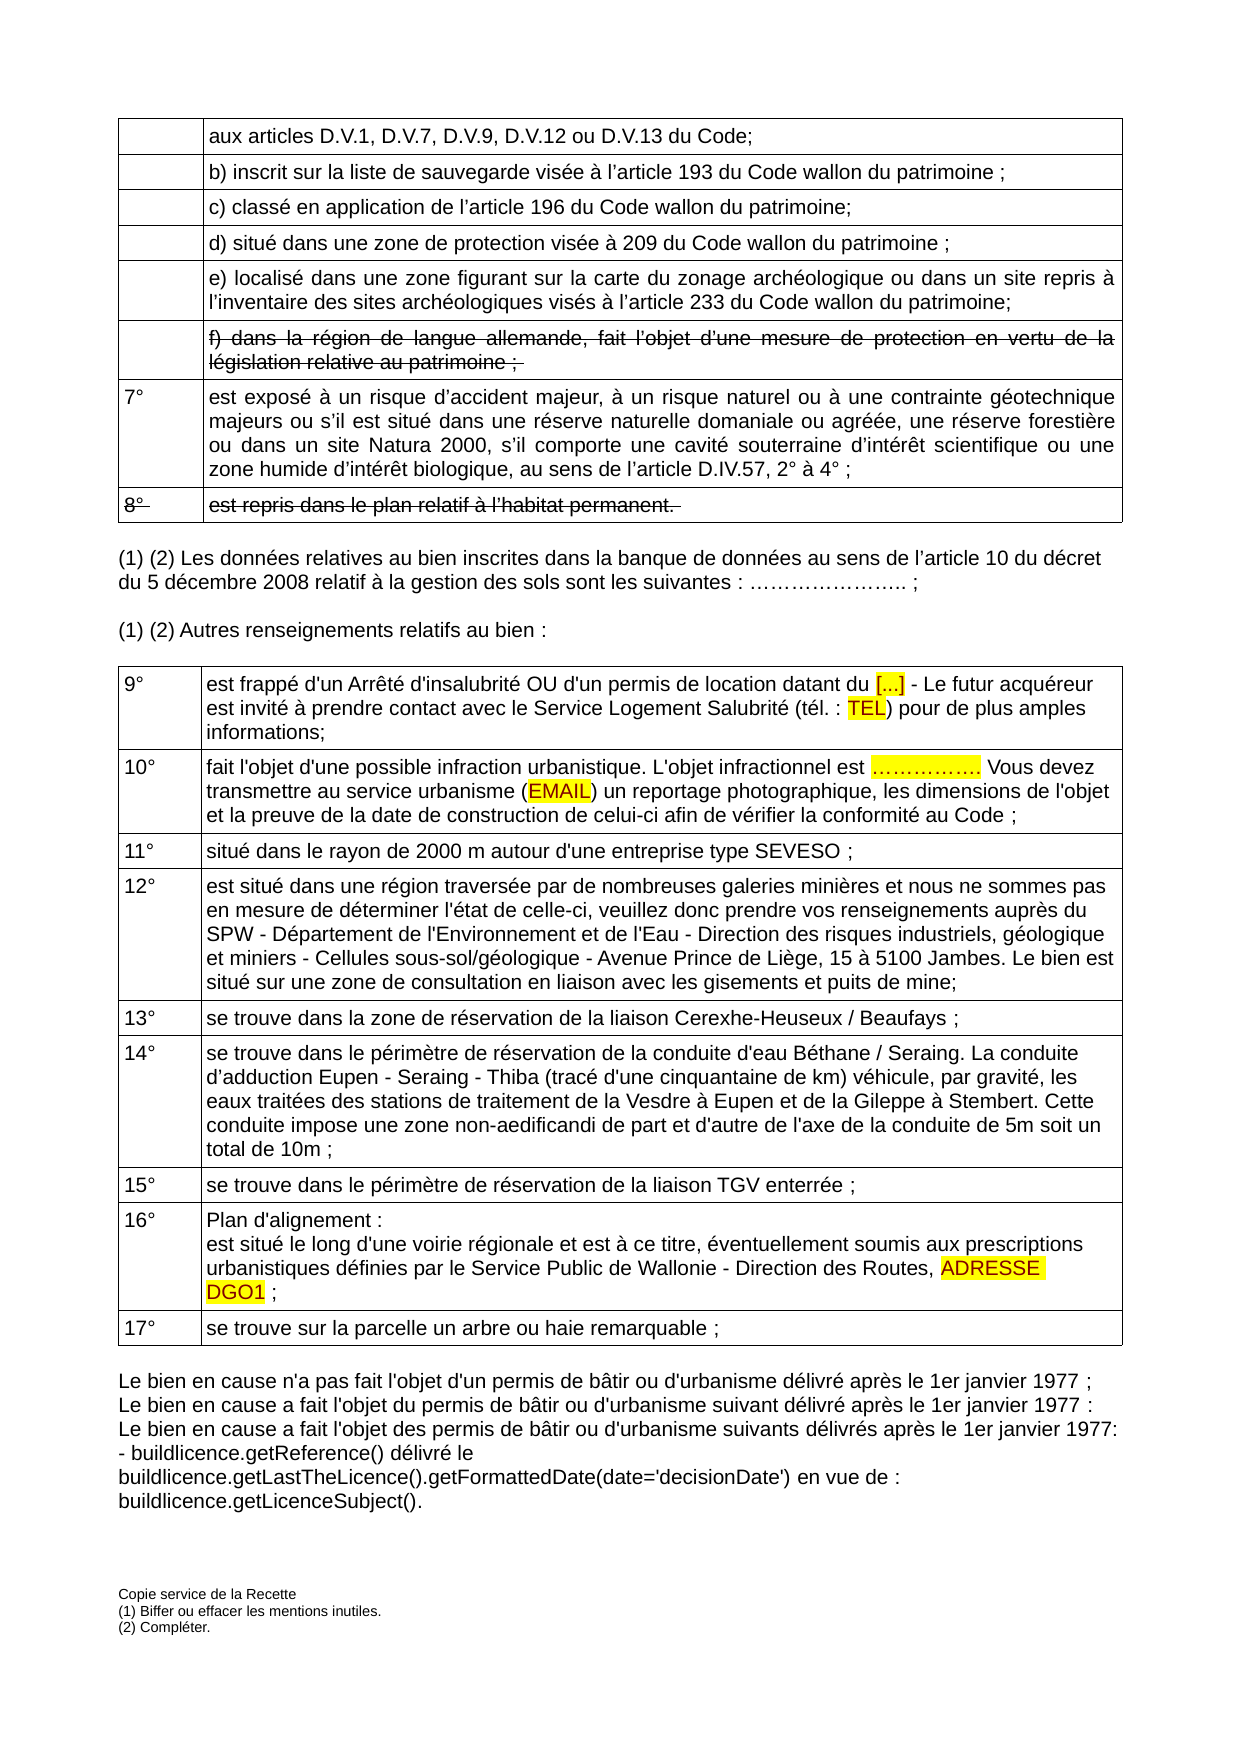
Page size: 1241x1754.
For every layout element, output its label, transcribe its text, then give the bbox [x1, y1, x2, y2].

table_cell 16° [119, 1203, 201, 1309]
table_cell se trouve dans le périmètre de réservation de la liaison TGV enterrée ; [202, 1168, 1122, 1202]
table_cell [119, 226, 203, 260]
table_header est frappé d'un Arrêté d'insalubrité OU d'un permis de location datant du [...] - Le futur acquéreur est invité à prendre contact avec le Service Logement Salubrité (tél. : TEL) pour de plus amples informations; [202, 667, 1122, 749]
table_cell c) classé en application de l’article 196 du Code wallon du patrimoine; [204, 190, 1122, 225]
table_cell [119, 261, 203, 320]
table_cell b) inscrit sur la liste de sauvegarde visée à l’article 193 du Code wallon du patrimoine ; [204, 155, 1122, 189]
table_header 9° [119, 667, 201, 749]
text - buildlicence.getReference() délivré le buildlicence.getLastTheLicence().getFormattedDate(date='decisionDate') en vue de : buildlicence.getLicenceSubject(). [118, 1441, 1122, 1513]
table_cell 11° [119, 834, 201, 868]
table_cell e) localisé dans une zone figurant sur la carte du zonage archéologique ou dans un site repris à l’inventaire des sites archéologiques visés à l’article 233 du Code wallon du patrimoine; [204, 261, 1122, 320]
table_cell 12° [119, 869, 201, 1000]
table_cell 17° [119, 1311, 201, 1345]
table_cell 14° [119, 1036, 201, 1167]
text (1) (2) Autres renseignements relatifs au bien : [118, 618, 1122, 642]
table_cell se trouve dans le périmètre de réservation de la conduite d'eau Béthane / Seraing. La conduite d’adduction Eupen - Seraing - Thiba (tracé d'une cinquantaine de km) véhicule, par gravité, les eaux traitées des stations de traitement de la Vesdre à Eupen et de la Gileppe à Stembert. Cette conduite impose une zone non-aedificandi de part et d'autre de l'axe de la conduite de 5m soit un total de 10m ; [202, 1036, 1122, 1167]
table_cell aux articles D.V.1, D.V.7, D.V.9, D.V.12 ou D.V.13 du Code; [204, 119, 1122, 154]
table_cell d) situé dans une zone de protection visée à 209 du Code wallon du patrimoine ; [204, 226, 1122, 260]
table_cell situé dans le rayon de 2000 m autour d'une entreprise type SEVESO ; [202, 834, 1122, 868]
table_cell est exposé à un risque d’accident majeur, à un risque naturel ou à une contrainte géotechnique majeurs ou s’il est situé dans une réserve naturelle domaniale ou agréée, une réserve forestière ou dans un site Natura 2000, s’il comporte une cavité souterraine d’intérêt scientifique ou une zone humide d’intérêt biologique, au sens de l’article D.IV.57, 2° à 4° ; [204, 380, 1122, 487]
text (1) (2) Les données relatives au bien inscrites dans la banque de données au sens de l’article 10 du décret du 5 décembre 2008 relatif à la gestion des sols sont les suivantes : ………………….. ; [118, 546, 1122, 594]
table_cell 15° [119, 1168, 201, 1202]
table_cell 13° [119, 1001, 201, 1035]
table_cell 7° [119, 380, 203, 487]
text Le bien en cause a fait l'objet du permis de bâtir ou d'urbanisme suivant délivré après le 1er janvier 1977 : [118, 1393, 1122, 1417]
table_cell se trouve dans la zone de réservation de la liaison Cerexhe-Heuseux / Beaufays ; [202, 1001, 1122, 1035]
table_cell f) dans la région de langue allemande, fait l’objet d’une mesure de protection en vertu de la législation relative au patrimoine ; [204, 321, 1122, 379]
table_cell est repris dans le plan relatif à l’habitat permanent. [204, 488, 1122, 522]
table_cell se trouve sur la parcelle un arbre ou haie remarquable ; [202, 1311, 1122, 1345]
table_cell [119, 321, 203, 379]
table_cell [119, 155, 203, 189]
table_cell 10° [119, 750, 201, 833]
text Le bien en cause n'a pas fait l'objet d'un permis de bâtir ou d'urbanisme délivré après le 1er janvier 1977 ; [118, 1369, 1122, 1393]
text Le bien en cause a fait l'objet des permis de bâtir ou d'urbanisme suivants délivrés après le 1er janvier 1977: [118, 1417, 1122, 1441]
table_cell [119, 190, 203, 225]
table_cell 8° [119, 488, 203, 522]
table_cell fait l'objet d'une possible infraction urbanistique. L'objet infractionnel est ……………. Vous devez transmettre au service urbanisme (EMAIL) un reportage photographique, les dimensions de l'objet et la preuve de la date de construction de celui-ci afin de vérifier la conformité au Code ; [202, 750, 1122, 833]
table_cell Plan d'alignement : est situé le long d'une voirie régionale et est à ce titre, éventuellement soumis aux prescriptions urbanistiques définies par le Service Public de Wallonie - Direction des Routes, ADRESSE DGO1 ; [202, 1203, 1122, 1309]
table_cell [119, 119, 203, 154]
table_cell est situé dans une région traversée par de nombreuses galeries minières et nous ne sommes pas en mesure de déterminer l'état de celle-ci, veuillez donc prendre vos renseignements auprès du SPW - Département de l'Environnement et de l'Eau - Direction des risques industriels, géologique et miniers - Cellules sous-sol/géologique - Avenue Prince de Liège, 15 à 5100 Jambes. Le bien est situé sur une zone de consultation en liaison avec les gisements et puits de mine; [202, 869, 1122, 1000]
